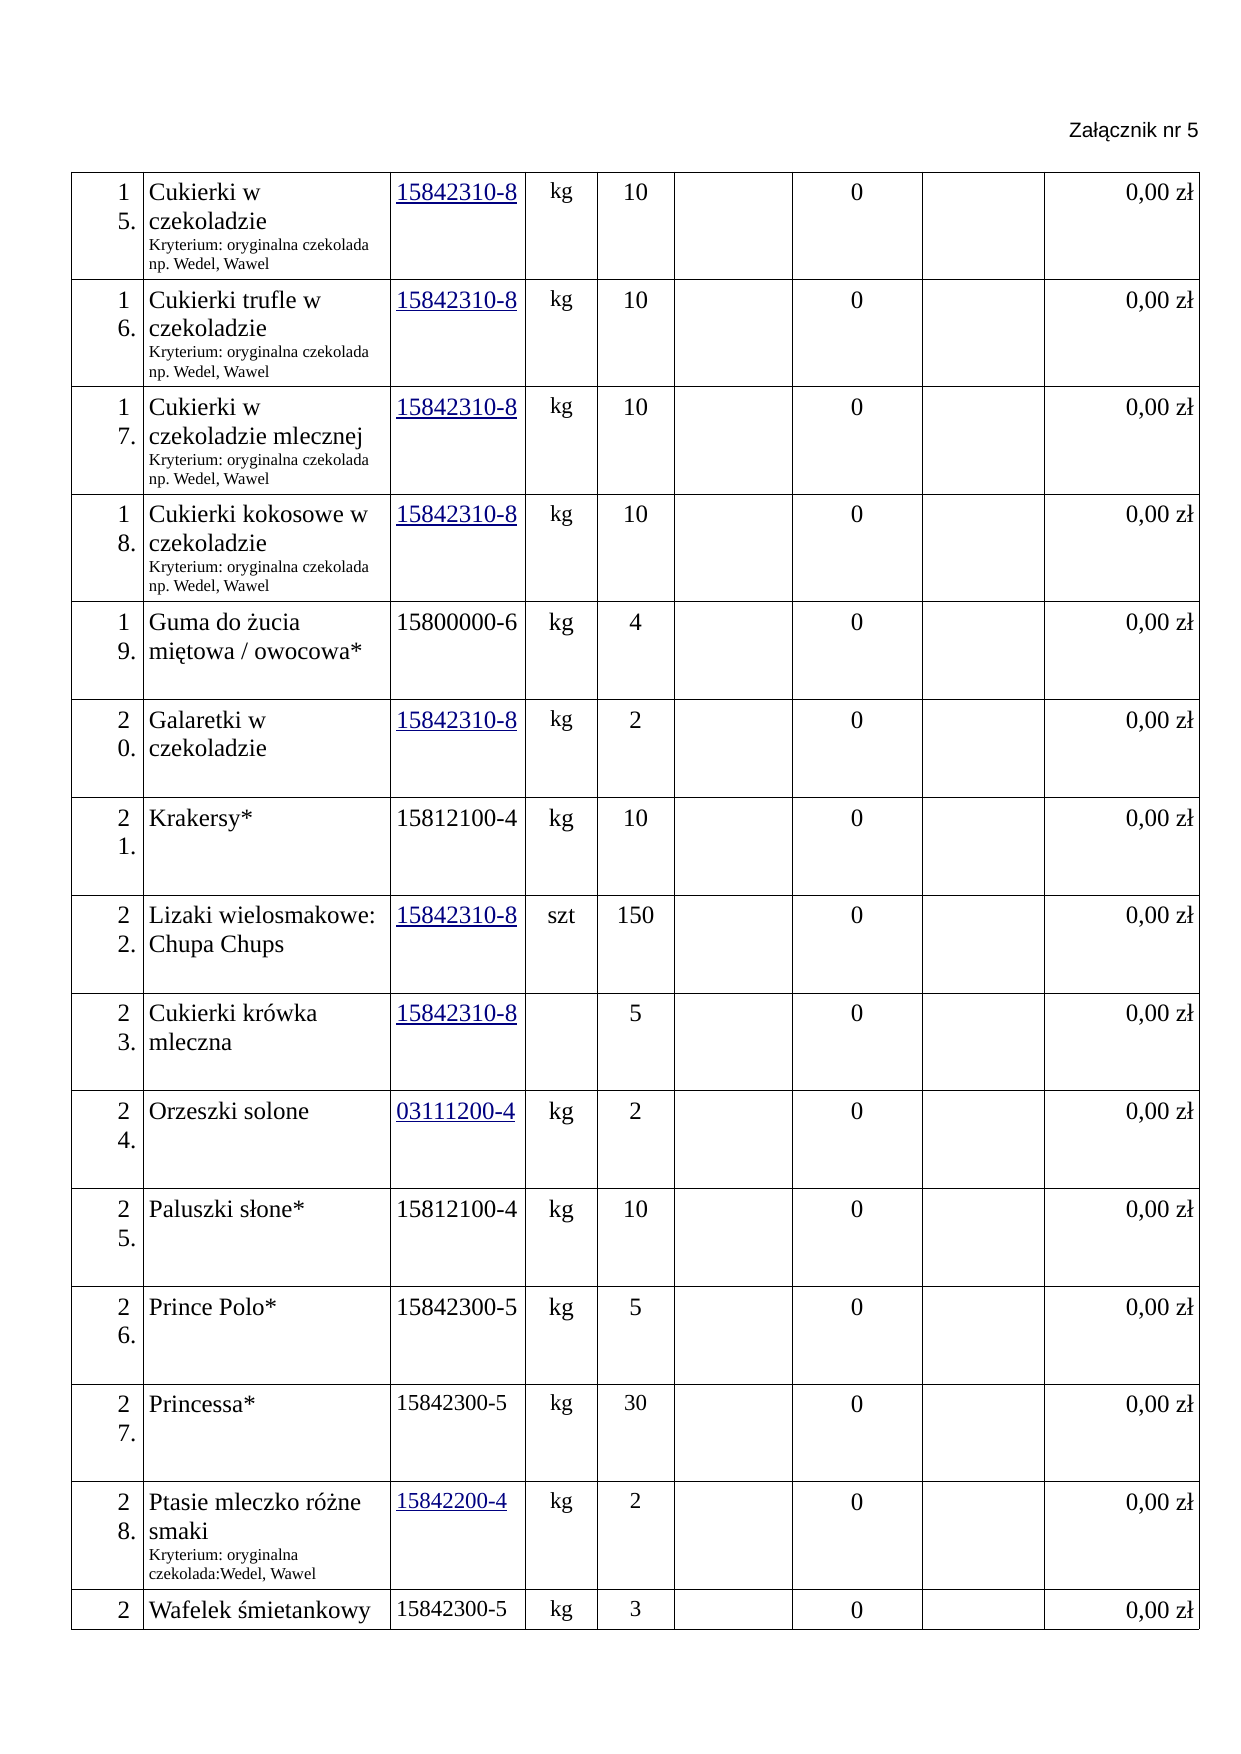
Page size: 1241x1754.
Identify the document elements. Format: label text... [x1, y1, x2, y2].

table_cell 15812100-4 [391, 798, 525, 894]
table_cell 03111200-4 [391, 1091, 525, 1188]
table_cell Wafelek śmietankowy [144, 1590, 390, 1629]
table_cell 0 [793, 1189, 922, 1286]
table_cell Cukierki w czekoladzie mlecznej Kryterium: oryginalna czekolada np. Wedel, Wawel [144, 387, 390, 494]
table_cell 30 [598, 1385, 674, 1481]
table_cell 0 [793, 1590, 922, 1629]
table_cell kg [526, 1590, 597, 1629]
table_cell 0,00 zł [1045, 1482, 1199, 1589]
table_cell [675, 1482, 792, 1589]
table_cell Krakersy* [144, 798, 390, 894]
table_cell 0 [793, 1091, 922, 1188]
table_cell 15842310-8 [391, 896, 525, 992]
table_cell szt [526, 896, 597, 992]
table_cell [675, 173, 792, 279]
table_cell 0 [793, 280, 922, 386]
table_cell [72, 495, 143, 601]
table_cell [923, 798, 1044, 894]
table_cell 0,00 zł [1045, 896, 1199, 992]
table_cell [923, 1287, 1044, 1384]
table_cell [675, 700, 792, 797]
table_cell 0,00 zł [1045, 1590, 1199, 1629]
table_cell [675, 1590, 792, 1629]
table_cell Galaretki w czekoladzie [144, 700, 390, 797]
table_cell 0,00 zł [1045, 1385, 1199, 1481]
table_cell 4 [598, 602, 674, 699]
table_cell [675, 1091, 792, 1188]
table_cell 0 [793, 1287, 922, 1384]
table_cell [675, 1189, 792, 1286]
table_cell [923, 602, 1044, 699]
table_cell 2 [598, 1091, 674, 1188]
table_cell Ptasie mleczko różne smaki Kryterium: oryginalna czekolada:Wedel, Wawel [144, 1482, 390, 1589]
table_cell 15842310-8 [391, 280, 525, 386]
table_cell [72, 700, 143, 797]
table_cell 0,00 zł [1045, 700, 1199, 797]
table_cell kg [526, 173, 597, 279]
table_cell 10 [598, 280, 674, 386]
table_cell 0 [793, 1385, 922, 1481]
table_cell [72, 896, 143, 992]
table_cell kg [526, 602, 597, 699]
table_cell 0,00 zł [1045, 1091, 1199, 1188]
table_cell [72, 1287, 143, 1384]
table_cell [923, 700, 1044, 797]
table_cell 0,00 zł [1045, 1189, 1199, 1286]
table_cell [526, 994, 597, 1090]
table_cell Orzeszki solone [144, 1091, 390, 1188]
table_cell [923, 1482, 1044, 1589]
table_cell [72, 1590, 143, 1629]
table_cell 3 [598, 1590, 674, 1629]
table_cell Paluszki słone* [144, 1189, 390, 1286]
table_cell 2 [598, 700, 674, 797]
table_cell 5 [598, 1287, 674, 1384]
table_cell Princessa* [144, 1385, 390, 1481]
table_cell 0 [793, 495, 922, 601]
table_cell 0 [793, 700, 922, 797]
table_cell 0,00 zł [1045, 798, 1199, 894]
table_cell [72, 994, 143, 1090]
table_cell [675, 1385, 792, 1481]
table_cell 15842300-5 [391, 1590, 525, 1629]
table_cell 15800000-6 [391, 602, 525, 699]
table_cell Guma do żucia miętowa / owocowa* [144, 602, 390, 699]
table_cell 0 [793, 173, 922, 279]
table_cell 0,00 zł [1045, 173, 1199, 279]
table_cell 10 [598, 798, 674, 894]
table_cell kg [526, 1287, 597, 1384]
table_cell 10 [598, 387, 674, 494]
table_cell 10 [598, 495, 674, 601]
table_cell Cukierki krówka mleczna [144, 994, 390, 1090]
table_cell [675, 896, 792, 992]
table_cell kg [526, 1385, 597, 1481]
table_cell Cukierki kokosowe w czekoladzie Kryterium: oryginalna czekolada np. Wedel, Wawel [144, 495, 390, 601]
table_cell 0,00 zł [1045, 495, 1199, 601]
table_cell 5 [598, 994, 674, 1090]
table_cell 0 [793, 994, 922, 1090]
table_cell kg [526, 1189, 597, 1286]
table_cell [72, 1385, 143, 1481]
table_cell 0,00 zł [1045, 280, 1199, 386]
table_cell [923, 1189, 1044, 1286]
table_cell kg [526, 1091, 597, 1188]
table_cell Prince Polo* [144, 1287, 390, 1384]
table_cell 15812100-4 [391, 1189, 525, 1286]
table_cell [72, 1482, 143, 1589]
table_cell kg [526, 1482, 597, 1589]
table_cell [675, 387, 792, 494]
table_cell [923, 495, 1044, 601]
table_cell 15842310-8 [391, 387, 525, 494]
table_cell 15842300-5 [391, 1385, 525, 1481]
table_cell 15842310-8 [391, 173, 525, 279]
table_cell 0,00 zł [1045, 387, 1199, 494]
table_cell [675, 798, 792, 894]
table_cell [675, 1287, 792, 1384]
table_cell [72, 280, 143, 386]
table_cell [923, 1385, 1044, 1481]
table_cell [72, 1091, 143, 1188]
table_cell 15842310-8 [391, 495, 525, 601]
table_cell 0 [793, 798, 922, 894]
table_cell 10 [598, 173, 674, 279]
table_cell Cukierki trufle w czekoladzie Kryterium: oryginalna czekolada np. Wedel, Wawel [144, 280, 390, 386]
table_cell [923, 280, 1044, 386]
table_cell 0 [793, 387, 922, 494]
table_cell 150 [598, 896, 674, 992]
table_cell [923, 896, 1044, 992]
table_cell 15842300-5 [391, 1287, 525, 1384]
table_cell [923, 387, 1044, 494]
table_cell 10 [598, 1189, 674, 1286]
table_cell [72, 387, 143, 494]
table_cell 0 [793, 602, 922, 699]
table_cell 15842200-4 [391, 1482, 525, 1589]
table_cell 15842310-8 [391, 700, 525, 797]
table_cell [675, 280, 792, 386]
table_cell Lizaki wielosmakowe: Chupa Chups [144, 896, 390, 992]
table_cell kg [526, 798, 597, 894]
table_cell 0,00 zł [1045, 994, 1199, 1090]
table_cell [675, 495, 792, 601]
table_cell 0 [793, 896, 922, 992]
table_cell [923, 173, 1044, 279]
table_cell [923, 994, 1044, 1090]
table_cell 0,00 zł [1045, 1287, 1199, 1384]
table_cell 0,00 zł [1045, 602, 1199, 699]
table_cell 2 [598, 1482, 674, 1589]
table_cell 0 [793, 1482, 922, 1589]
table_cell Cukierki w czekoladzie Kryterium: oryginalna czekolada np. Wedel, Wawel [144, 173, 390, 279]
table_cell kg [526, 280, 597, 386]
table_cell [923, 1590, 1044, 1629]
table_cell kg [526, 700, 597, 797]
table_cell 15842310-8 [391, 994, 525, 1090]
table_cell kg [526, 495, 597, 601]
table_cell [675, 994, 792, 1090]
table_cell kg [526, 387, 597, 494]
table_cell [72, 1189, 143, 1286]
table_cell [675, 602, 792, 699]
table_cell [72, 602, 143, 699]
table_cell [923, 1091, 1044, 1188]
table_cell [72, 173, 143, 279]
table_cell [72, 798, 143, 894]
